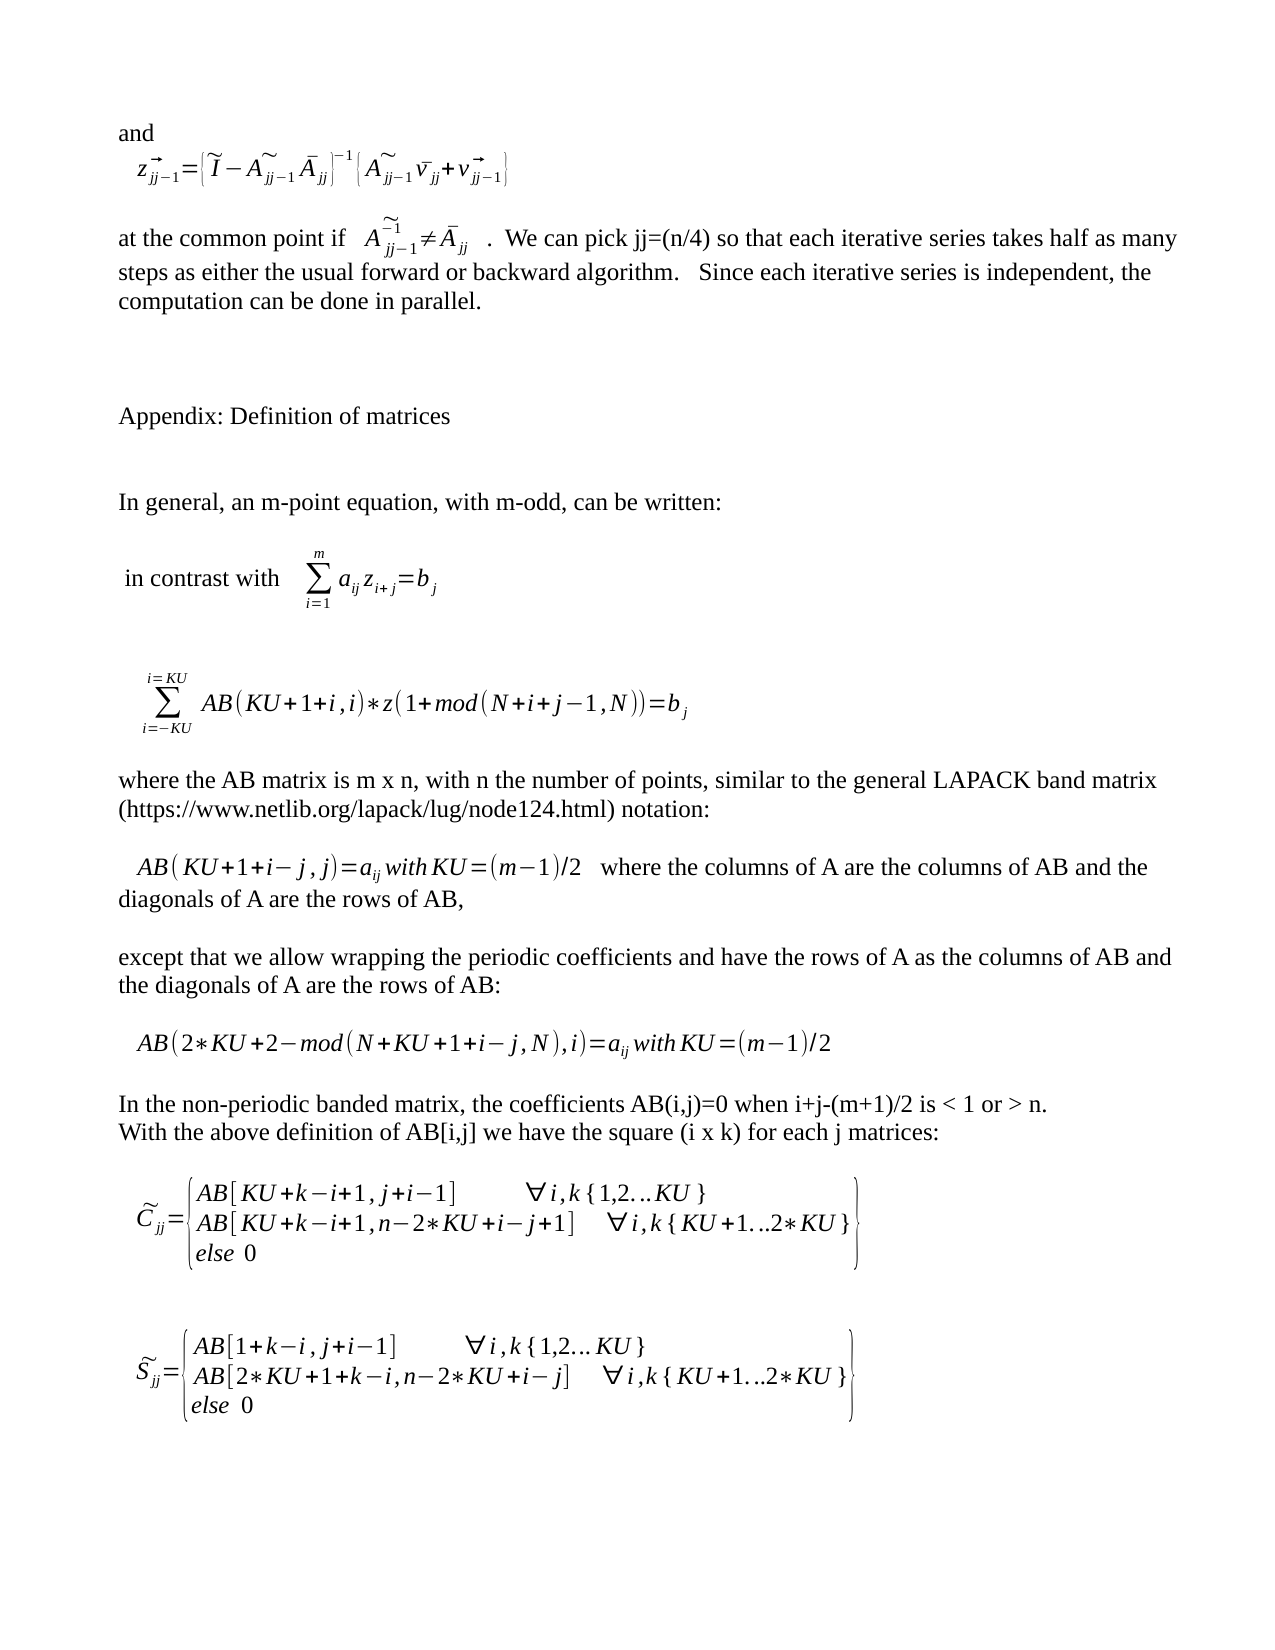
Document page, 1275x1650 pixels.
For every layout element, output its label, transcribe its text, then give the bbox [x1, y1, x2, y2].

text Appendix: Definition of matrices [118, 401, 1187, 430]
text In the non-periodic banded matrix, the coefficients AB(i,j)=0 when i+j-(m+1)/2 is < 1 or > n. [118, 1089, 1187, 1117]
text at the common point if. We can pick jj=(n/4) so that each iterative series takes half as many steps as either the usual forward or backward algorithm. Since each iterative series is independent, the computation can be done in parallel. [118, 216, 1187, 315]
text In general, an m-point equation, with m-odd, can be written: [118, 487, 1187, 516]
text and [118, 118, 1187, 147]
text except that we allow wrapping the periodic coefficients and have the rows of A as the columns of AB and the diagonals of A are the rows of AB: [118, 942, 1187, 999]
text With the above definition of AB[i,j] we have the square (i x k) for each j matrices: [118, 1117, 1187, 1146]
text where the columns of A are the columns of AB and the diagonals of A are the rows of AB, [118, 852, 1187, 913]
text in contrast with [118, 545, 1187, 612]
text where the AB matrix is m x n, with n the number of points, similar to the general LAPACK band matrix (https://www.netlib.org/lapack/lug/node124.html) notation: [118, 766, 1187, 823]
